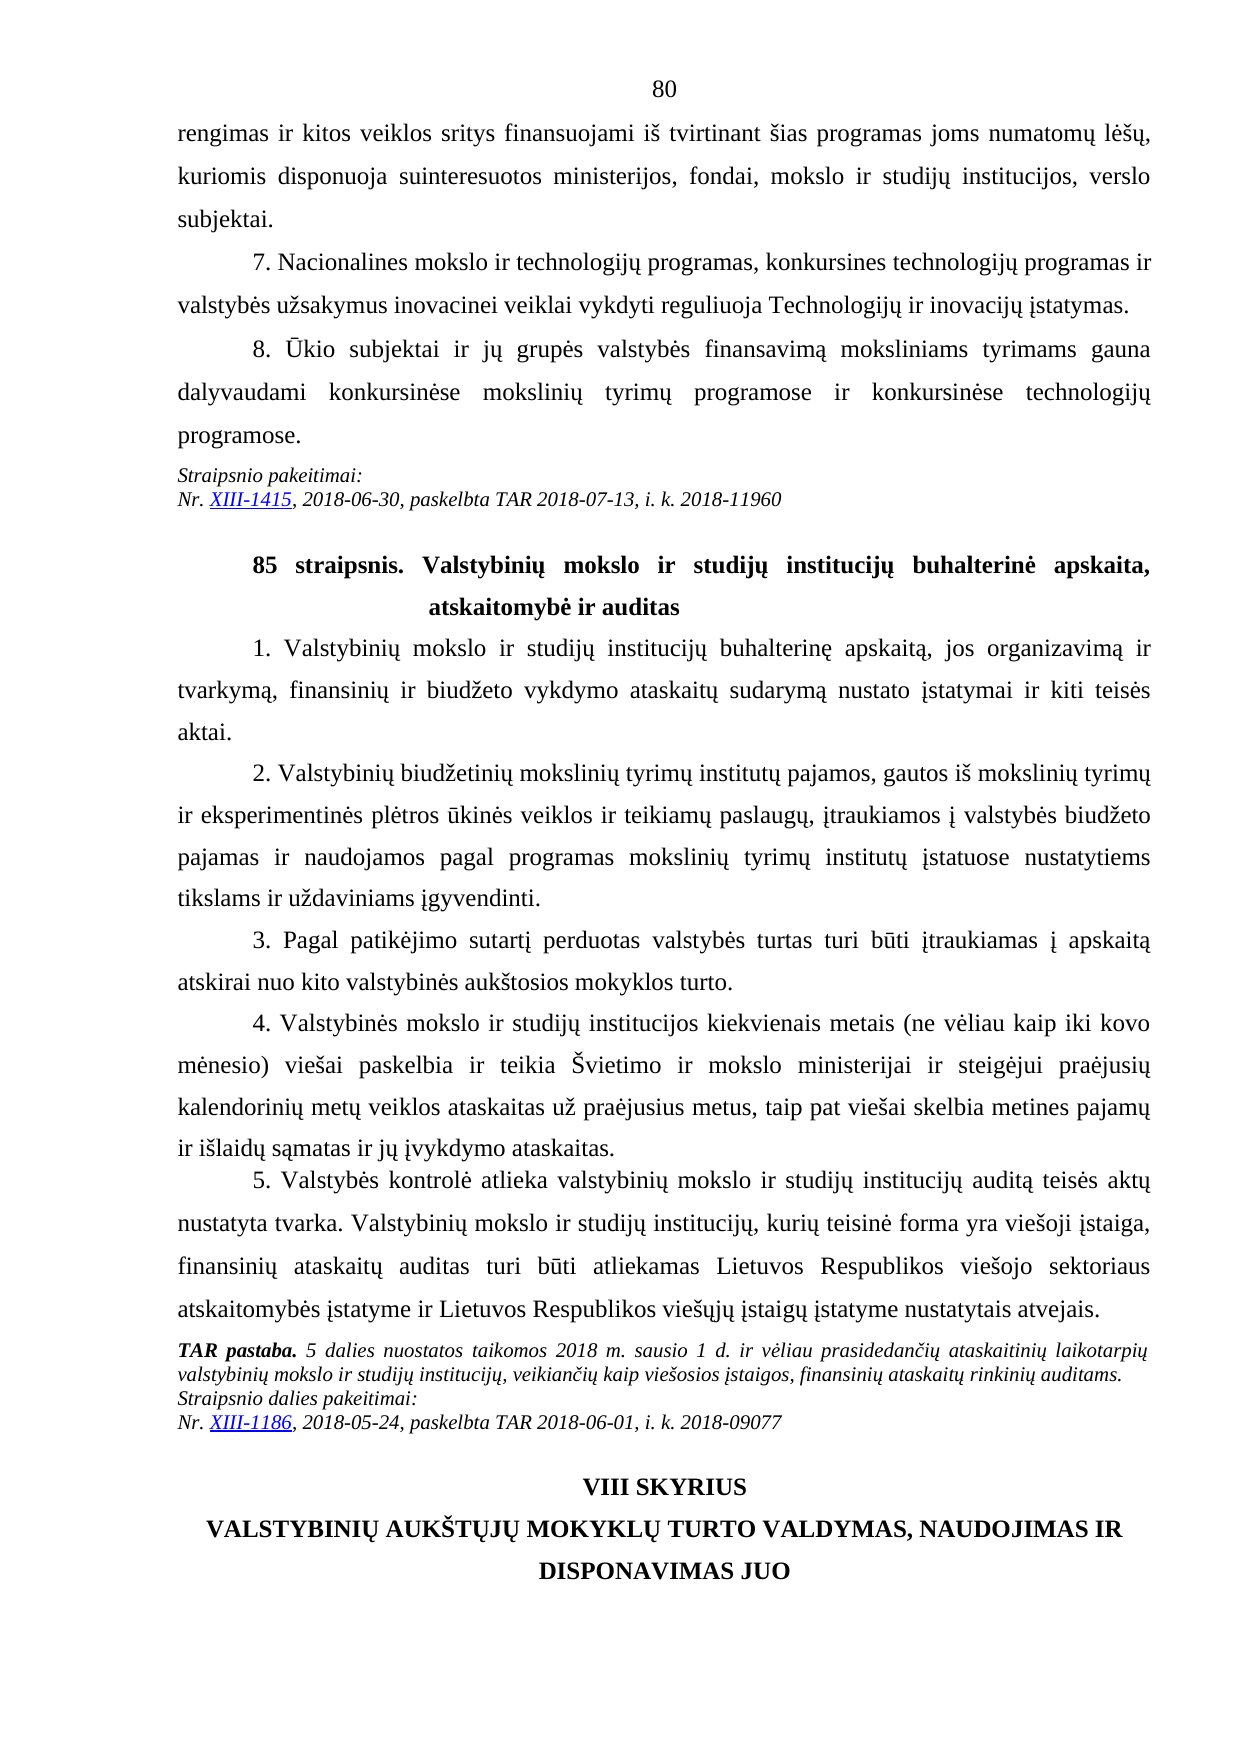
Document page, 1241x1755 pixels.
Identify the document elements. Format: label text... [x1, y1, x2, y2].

text VIII SKYRIUS [177, 1462, 1152, 1504]
text 2. Valstybinių biudžetinių mokslinių tyrimų institutų pajamos, gautos iš mokslinių tyrimų ir eksperimentinės plėtros ūkinės veiklos ir teikiamų paslaugų, įtraukiamos į valstybės biudžeto pajamas ir naudojamos pagal programas mokslinių tyrimų institutų įstatuose nustatytiems tikslams ir uždaviniams įgyvendinti. [177, 748, 1152, 915]
text Nr. XIII-1415, 2018-06-30, paskelbta TAR 2018-07-13, i. k. 2018-11960 [177, 487, 1152, 511]
text Nr. XIII-1186, 2018-05-24, paskelbta TAR 2018-06-01, i. k. 2018-09077 [177, 1410, 1152, 1434]
text 4. Valstybinės mokslo ir studijų institucijos kiekvienais metais (ne vėliau kaip iki kovo mėnesio) viešai paskelbia ir teikia Švietimo ir mokslo ministerijai ir steigėjui praėjusių kalendorinių metų veiklos ataskaitas už praėjusius metus, taip pat viešai skelbia metines pajamų ir išlaidų sąmatas ir jų įvykdymo ataskaitas. [177, 998, 1152, 1165]
text rengimas ir kitos veiklos sritys finansuojami iš tvirtinant šias programas joms numatomų lėšų, kuriomis disponuoja suinteresuotos ministerijos, fondai, mokslo ir studijų institucijos, verslo subjektai. [177, 118, 1152, 233]
text 85 straipsnis. Valstybinių mokslo ir studijų institucijų buhalterinė apskaita, atskaitomybė ir auditas [252, 540, 1152, 623]
text 8. Ūkio subjektai ir jų grupės valstybės finansavimą moksliniams tyrimams gauna dalyvaudami konkursinėse mokslinių tyrimų programose ir konkursinėse technologijų programose. [177, 334, 1152, 449]
text 5. Valstybės kontrolė atlieka valstybinių mokslo ir studijų institucijų auditą teisės aktų nustatyta tvarka. Valstybinių mokslo ir studijų institucijų, kurių teisinė forma yra viešoji įstaiga, finansinių ataskaitų auditas turi būti atliekamas Lietuvos Respublikos viešojo sektoriaus atskaitomybės įstatyme ir Lietuvos Respublikos viešųjų įstaigų įstatyme nustatytais atvejais. [177, 1165, 1152, 1323]
text Straipsnio dalies pakeitimai: [177, 1386, 1152, 1410]
text VALSTYBINIŲ AUKŠTŲJŲ MOKYKLŲ TURTO VALDYMAS, NAUDOJIMAS IR DISPONAVIMAS JUO [177, 1504, 1152, 1587]
text 3. Pagal patikėjimo sutartį perduotas valstybės turtas turi būti įtraukiamas į apskaitą atskirai nuo kito valstybinės aukštosios mokyklos turto. [177, 915, 1152, 998]
text TAR pastaba. 5 dalies nuostatos taikomos 2018 m. sausio 1 d. ir vėliau prasidedančių ataskaitinių laikotarpių valstybinių mokslo ir studijų institucijų, veikiančių kaip viešosios įstaigos, finansinių ataskaitų rinkinių auditams. [177, 1337, 1152, 1386]
text Straipsnio pakeitimai: [177, 463, 1152, 487]
text 7. Nacionalines mokslo ir technologijų programas, konkursines technologijų programas ir valstybės užsakymus inovacinei veiklai vykdyti reguliuoja Technologijų ir inovacijų įstatymas. [177, 247, 1152, 319]
text 1. Valstybinių mokslo ir studijų institucijų buhalterinę apskaitą, jos organizavimą ir tvarkymą, finansinių ir biudžeto vykdymo ataskaitų sudarymą nustato įstatymai ir kiti teisės aktai. [177, 623, 1152, 748]
